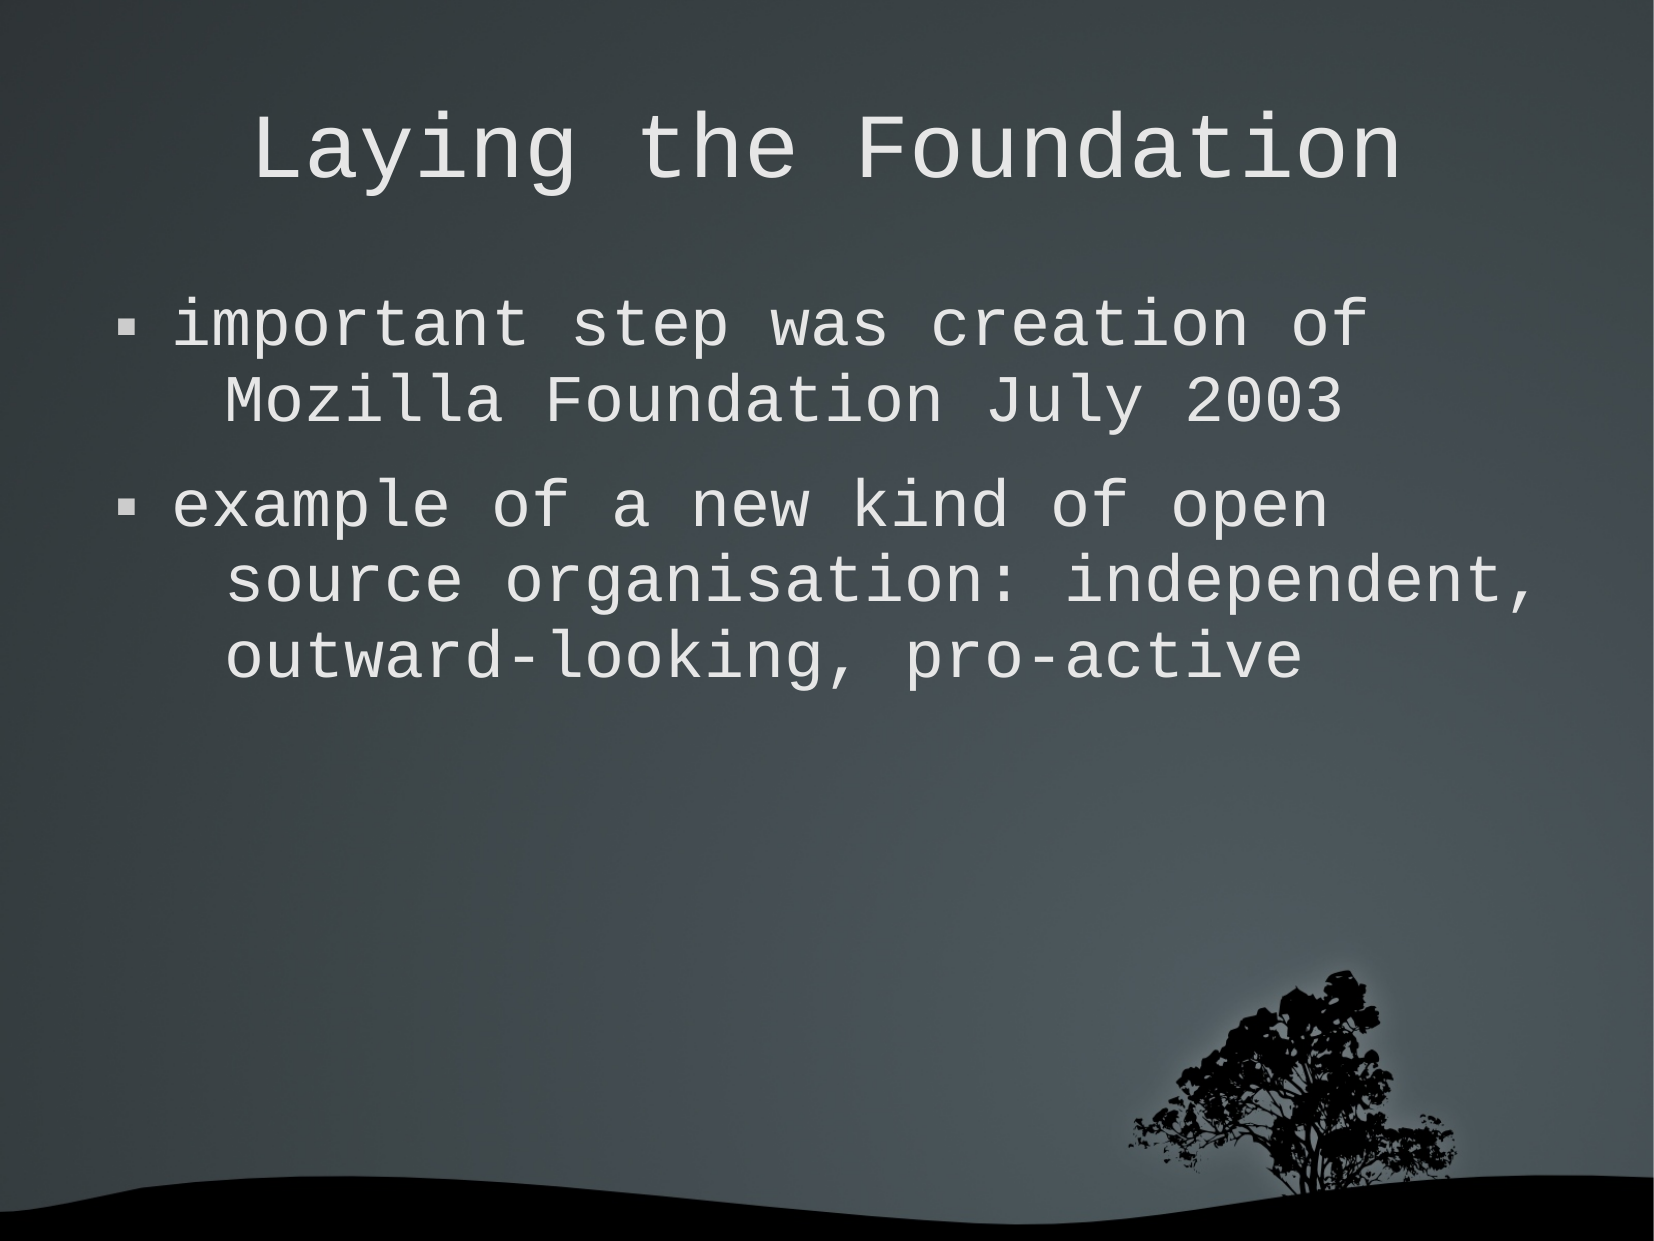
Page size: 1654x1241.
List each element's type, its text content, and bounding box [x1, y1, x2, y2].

picture [0, 0, 1654, 1241]
list important step was creation of Mozilla Foundation July 2003 example of a new kind of open source organisation: independent, outward-looking, pro-active [82, 290, 1571, 1094]
title Laying the Foundation [82, 56, 1571, 250]
